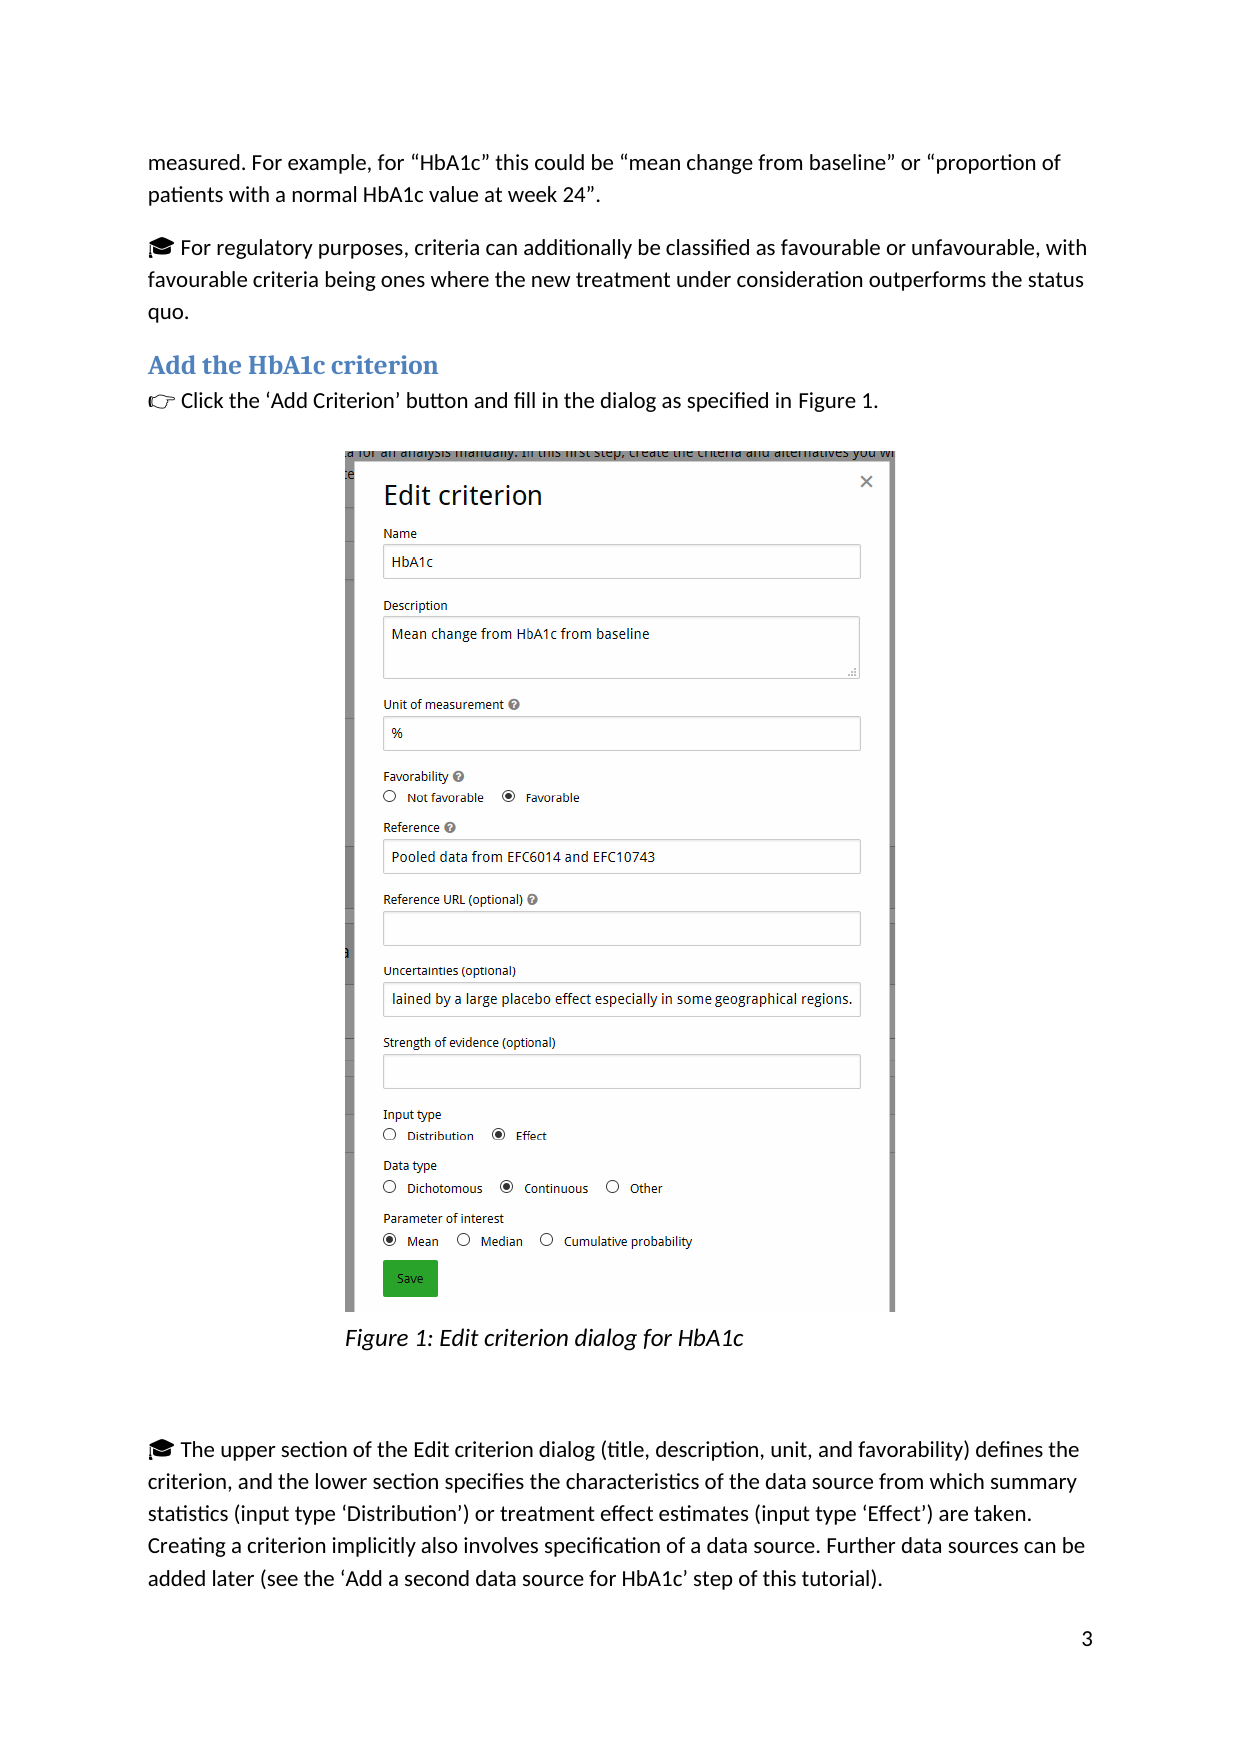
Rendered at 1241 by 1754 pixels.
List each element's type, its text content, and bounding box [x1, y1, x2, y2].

text 🎓 For regulatory purposes, criteria can additionally be classified as favourable or unfavourable, with favourable criteria being ones where the new treatment under consideration outperforms the status quo. [148, 233, 1093, 325]
text measured. For example, for “HbA1c” this could be “mean change from baseline” or “proportion of patients with a normal HbA1c value at week 24”. [148, 148, 1093, 208]
text Figure 1: Edit criterion dialog for HbA1c [345, 1312, 895, 1353]
picture [345, 451, 896, 1312]
text 🎓 The upper section of the Edit criterion dialog (title, description, unit, and favorability) defines the criterion, and the lower section specifies the characteristics of the data source from which summary statistics (input type ‘Distribution’) or treatment effect estimates (input type ‘Effect’) are taken. Creating a criterion implicitly also involves specification of a data source. Further data sources can be added later (see the ‘Add a second data source for HbA1c’ step of this tutorial). [148, 1435, 1093, 1592]
subtitle Add the HbA1c criterion [148, 350, 1093, 381]
text 👉 Click the ‘Add Criterion’ button and fill in the dialog as specified in Figure 1. [148, 386, 1093, 414]
